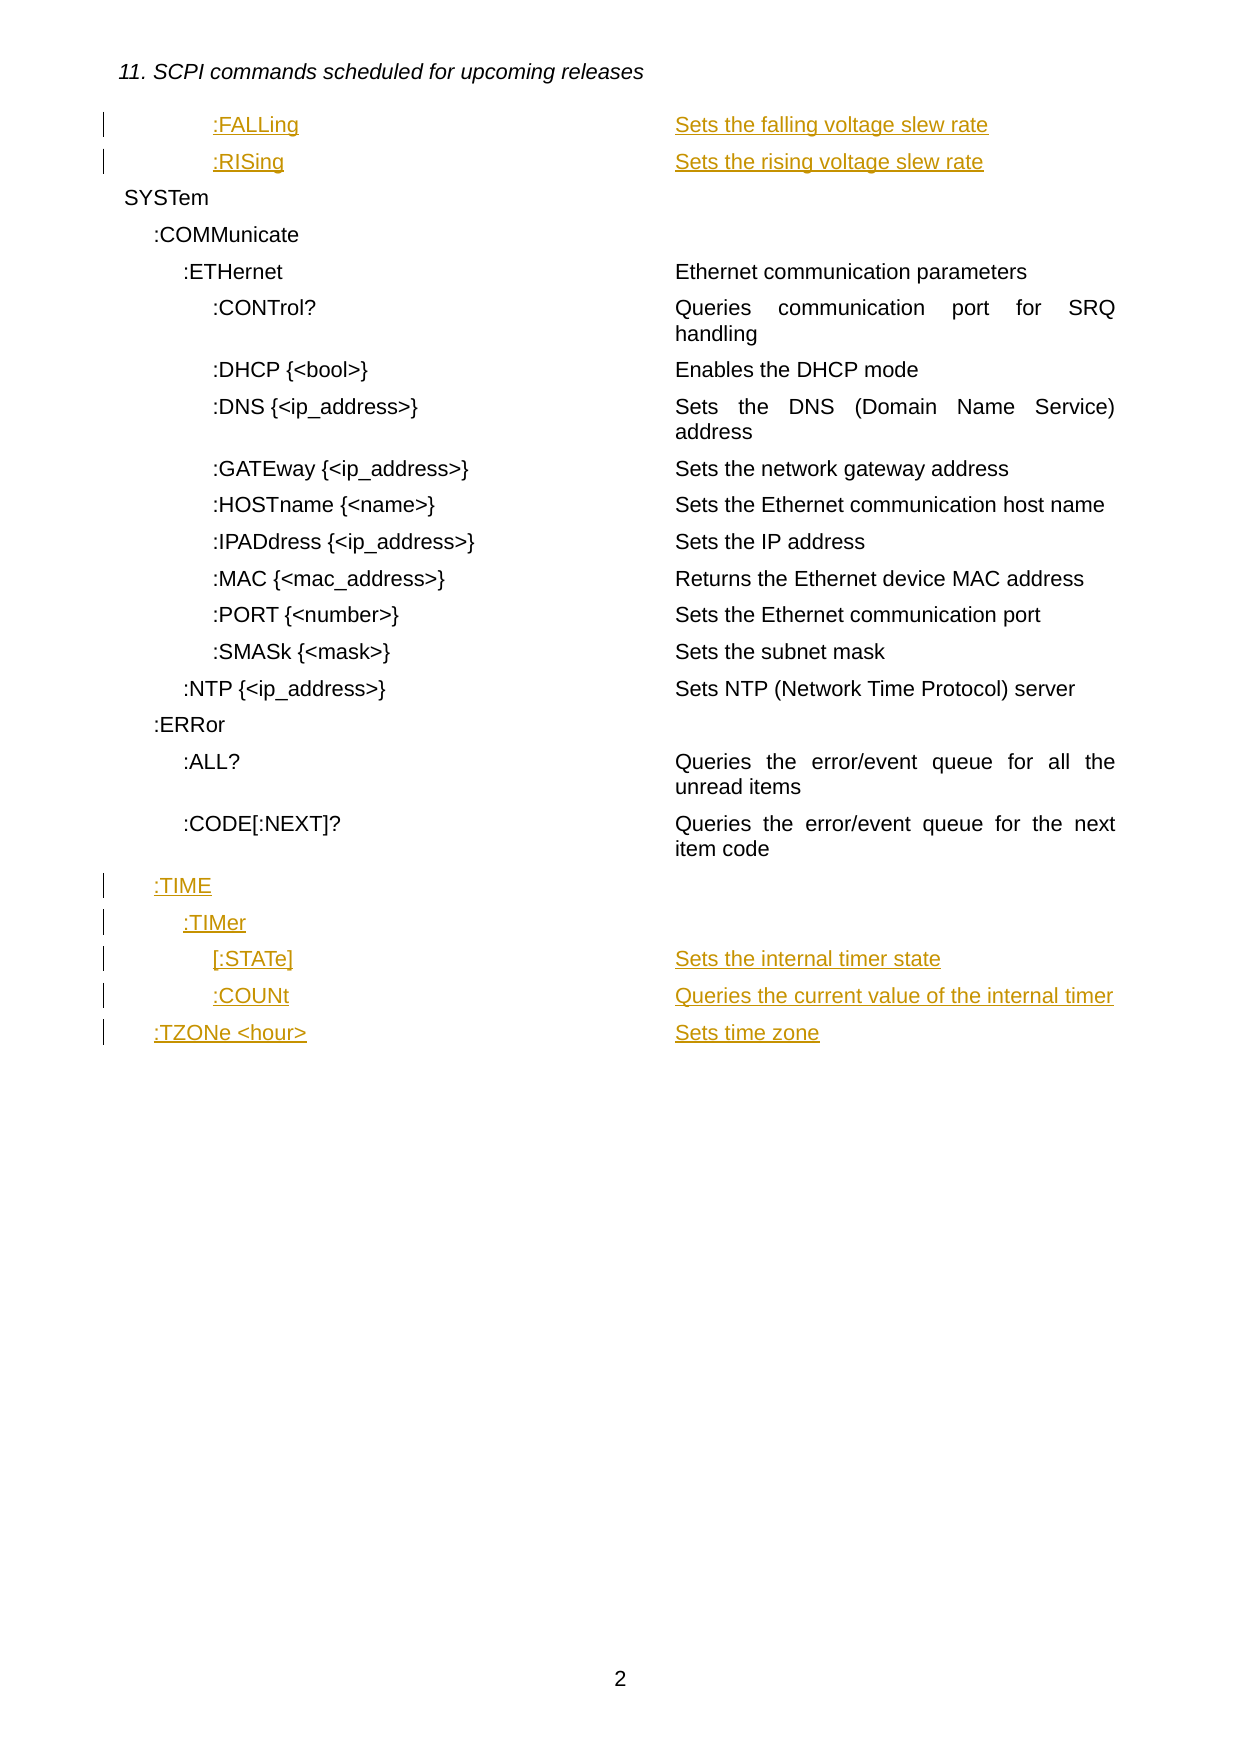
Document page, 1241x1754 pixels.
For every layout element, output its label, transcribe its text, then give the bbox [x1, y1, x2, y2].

table_cell Sets the subnet mask [669, 633, 1122, 670]
table_cell Queries the error/event queue for all the unread items [669, 743, 1122, 805]
table_cell Sets the DNS (Domain Name Service) address [669, 388, 1122, 450]
table_cell :HOSTname {<name>} [118, 487, 669, 523]
table_cell :TIMer [118, 904, 669, 940]
table_cell :COMMunicate [118, 216, 669, 253]
table_cell :CONTrol? [118, 290, 669, 351]
table_cell :SMASk {<mask>} [118, 633, 669, 670]
table_cell Sets the falling voltage slew rate [669, 106, 1122, 143]
table_cell Sets the internal timer state [669, 940, 1122, 977]
table_cell :FALLing [118, 106, 669, 143]
table_cell :GATEway {<ip_address>} [118, 450, 669, 487]
table_cell :RISing [118, 143, 669, 179]
table_cell :CODE[:NEXT]? [118, 805, 669, 867]
table_cell :ETHernet [118, 253, 669, 289]
table_cell Queries the current value of the internal timer [669, 977, 1122, 1014]
table_cell [:STATe] [118, 940, 669, 977]
table_cell :IPADdress {<ip_address>} [118, 523, 669, 560]
table_cell :ALL? [118, 743, 669, 805]
table_cell [669, 216, 1122, 253]
table_cell Sets the Ethernet communication port [669, 597, 1122, 633]
table_cell Sets the rising voltage slew rate [669, 143, 1122, 179]
table_cell Sets the network gateway address [669, 450, 1122, 487]
table_cell :TIME [118, 867, 669, 904]
table_cell Ethernet communication parameters [669, 253, 1122, 289]
table_cell Returns the Ethernet device MAC address [669, 560, 1122, 597]
table_cell :PORT {<number>} [118, 597, 669, 633]
table_cell :DHCP {<bool>} [118, 351, 669, 388]
table_cell Sets the Ethernet communication host name [669, 487, 1122, 523]
table_cell [669, 904, 1122, 940]
table_cell Sets the IP address [669, 523, 1122, 560]
table_cell Queries communication port for SRQ handling [669, 290, 1122, 351]
table_cell :NTP {<ip_address>} [118, 670, 669, 707]
table_cell Queries the error/event queue for the next item code [669, 805, 1122, 867]
table_cell [669, 180, 1122, 216]
table_cell Sets time zone [669, 1014, 1122, 1050]
table_cell SYSTem [118, 180, 669, 216]
table_cell [669, 707, 1122, 743]
table_cell :COUNt [118, 977, 669, 1014]
table_cell :TZONe <hour> [118, 1014, 669, 1050]
table_cell Enables the DHCP mode [669, 351, 1122, 388]
table_cell :DNS {<ip_address>} [118, 388, 669, 450]
table_cell :ERRor [118, 707, 669, 743]
table_cell Sets NTP (Network Time Protocol) server [669, 670, 1122, 707]
table_cell [669, 867, 1122, 904]
table_cell :MAC {<mac_address>} [118, 560, 669, 597]
